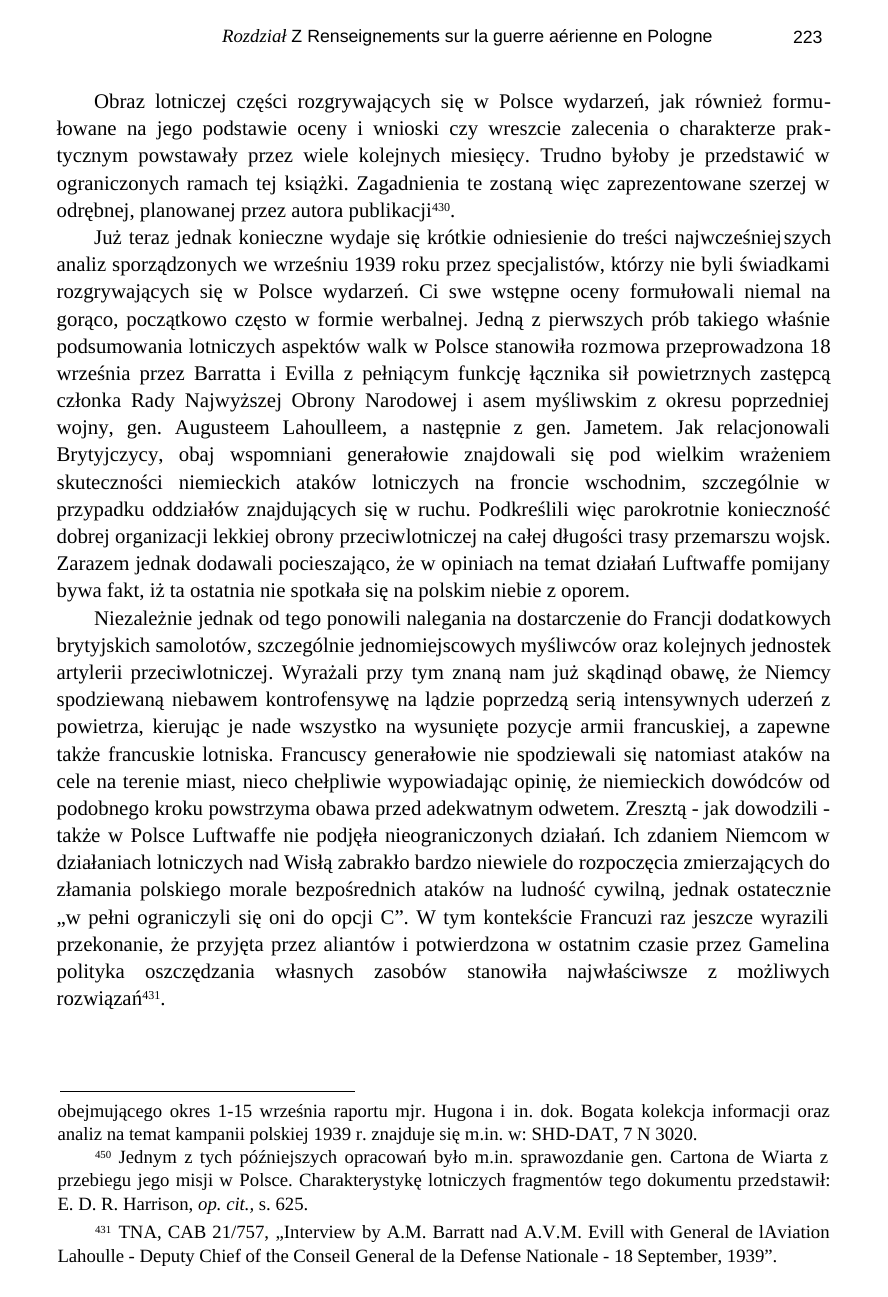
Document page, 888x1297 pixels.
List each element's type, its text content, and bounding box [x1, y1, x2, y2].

text Rozdział Z Renseignements sur la guerre aérienne en Pologne [222, 25, 713, 47]
text Już teraz jednak konieczne wydaje się krótkie odniesienie do treści najwcześniej­szych analiz sporządzonych we wrześniu 1939 roku przez specjalistów, którzy nie byli świadkami rozgrywających się w Polsce wydarzeń. Ci swe wstępne oceny formułowa­li niemal na gorąco, początkowo często w formie werbalnej. Jedną z pierwszych prób takiego właśnie podsumowania lotniczych aspektów walk w Polsce stanowiła roz­mowa przeprowadzona 18 września przez Barratta i Evilla z pełniącym funkcję łącz­nika sił powietrznych zastępcą członka Rady Najwyższej Obrony Narodowej i asem myśliwskim z okresu poprzedniej wojny, gen. Augusteem Lahoulleem, a następnie z gen. Jametem. Jak relacjonowali Brytyjczycy, obaj wspomniani generałowie znaj­dowali się pod wielkim wrażeniem skuteczności niemieckich ataków lotniczych na froncie wschodnim, szczególnie w przypadku oddziałów znajdujących się w ruchu. Podkreślili więc parokrotnie konieczność dobrej organizacji lekkiej obrony przeciw­lotniczej na całej długości trasy przemarszu wojsk. Zarazem jednak dodawali pocie­szająco, że w opiniach na temat działań Luftwaffe pomijany bywa fakt, iż ta ostatnia nie spotkała się na polskim niebie z oporem. [56, 225, 831, 602]
text Niezależnie jednak od tego ponowili nalegania na dostarczenie do Francji dodat­kowych brytyjskich samolotów, szczególnie jednomiejscowych myśliwców oraz ko­lejnych jednostek artylerii przeciwlotniczej. Wyrażali przy tym znaną nam już skąd­inąd obawę, że Niemcy spodziewaną niebawem kontrofensywę na lądzie poprzedzą serią intensywnych uderzeń z powietrza, kierując je nade wszystko na wysunięte pozycje armii francuskiej, a zapewne także francuskie lotniska. Francuscy generało­wie nie spodziewali się natomiast ataków na cele na terenie miast, nieco chełpliwie wypowiadając opinię, że niemieckich dowódców od podobnego kroku powstrzyma obawa przed adekwatnym odwetem. Zresztą - jak dowodzili - także w Polsce Luft­waffe nie podjęła nieograniczonych działań. Ich zdaniem Niemcom w działaniach lotniczych nad Wisłą zabrakło bardzo niewiele do rozpoczęcia zmierzających do zła­mania polskiego morale bezpośrednich ataków na ludność cywilną, jednak ostatecz­nie „w pełni ograniczyli się oni do opcji C”. W tym kontekście Francuzi raz jeszcze wyrazili przekonanie, że przyjęta przez aliantów i potwierdzona w ostatnim czasie przez Gamelina polityka oszczędzania własnych zasobów stanowiła najwłaściwsze z możliwych rozwiązań431. [56, 606, 831, 1010]
text 450 Jednym z tych późniejszych opracowań było m.in. sprawozdanie gen. Cartona de Wiarta z przebiegu jego misji w Polsce. Charakterystykę lotniczych fragmentów tego dokumentu przed­stawił: E. D. R. Harrison, op. cit., s. 625. [57, 1146, 830, 1214]
text Obraz lotniczej części rozgrywających się w Polsce wydarzeń, jak również formu­łowane na jego podstawie oceny i wnioski czy wreszcie zalecenia o charakterze prak­tycznym powstawały przez wiele kolejnych miesięcy. Trudno byłoby je przedstawić w ograniczonych ramach tej książki. Zagadnienia te zostaną więc zaprezentowane szerzej w odrębnej, planowanej przez autora publikacji430. [56, 89, 831, 222]
text 431 TNA, CAB 21/757, „Interview by A.M. Barratt nad A.V.M. Evill with General de lAviation Lahoulle - Deputy Chief of the Conseil General de la Defense Nationale - 18 September, 1939”. [57, 1221, 830, 1266]
text 223 [793, 27, 830, 47]
text obejmującego okres 1-15 września raportu mjr. Hugona i in. dok. Bogata kolekcja informacji oraz analiz na temat kampanii polskiej 1939 r. znajduje się m.in. w: SHD-DAT, 7 N 3020. [57, 1099, 830, 1144]
